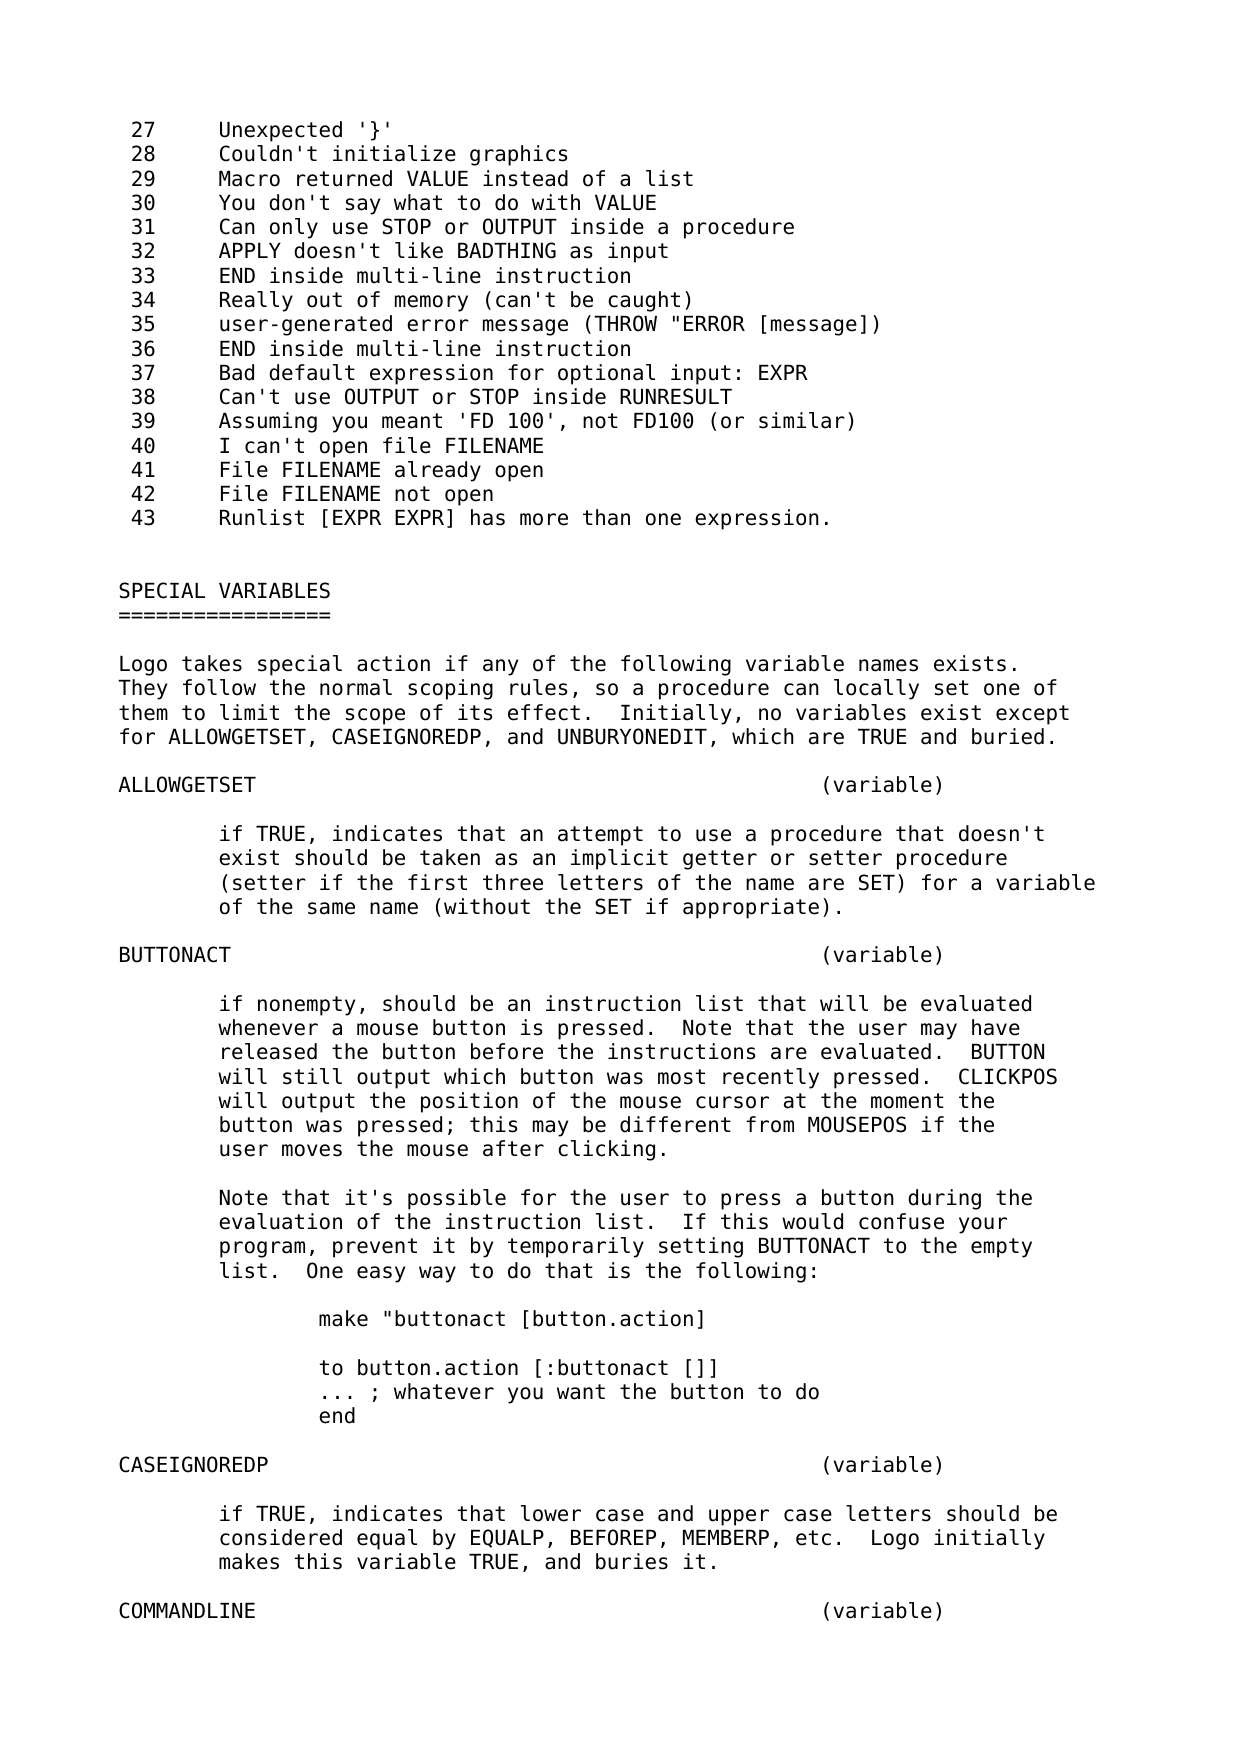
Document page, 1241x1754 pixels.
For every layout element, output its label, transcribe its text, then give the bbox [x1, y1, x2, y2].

text end [118, 1404, 1122, 1429]
text BUTTONACT (variable) [118, 943, 1122, 968]
text 40 I can't open file FILENAME [118, 434, 1122, 458]
text 42 File FILENAME not open [118, 482, 1122, 506]
text considered equal by EQUALP, BEFOREP, MEMBERP, etc. Logo initially [118, 1526, 1122, 1550]
text 33 END inside multi-line instruction [118, 264, 1122, 288]
text ... ; whatever you want the button to do [118, 1380, 1122, 1404]
text 35 user-generated error message (THROW "ERROR [message]) [118, 312, 1122, 337]
text ================= [118, 603, 1122, 628]
text make "buttonact [button.action] [118, 1307, 1122, 1332]
text of the same name (without the SET if appropriate). [118, 895, 1122, 919]
text list. One easy way to do that is the following: [118, 1259, 1122, 1283]
text button was pressed; this may be different from MOUSEPOS if the [118, 1113, 1122, 1137]
text 32 APPLY doesn't like BADTHING as input [118, 239, 1122, 264]
text Note that it's possible for the user to press a button during the [118, 1186, 1122, 1210]
text ALLOWGETSET (variable) [118, 773, 1122, 798]
text if nonempty, should be an instruction list that will be evaluated [118, 992, 1122, 1016]
text Logo takes special action if any of the following variable names exists. [118, 652, 1122, 676]
text makes this variable TRUE, and buries it. [118, 1550, 1122, 1574]
text COMMANDLINE (variable) [118, 1599, 1122, 1623]
text program, prevent it by temporarily setting BUTTONACT to the empty [118, 1234, 1122, 1259]
text them to limit the scope of its effect. Initially, no variables exist except [118, 701, 1122, 725]
text 41 File FILENAME already open [118, 458, 1122, 482]
text if TRUE, indicates that an attempt to use a procedure that doesn't [118, 822, 1122, 846]
text whenever a mouse button is pressed. Note that the user may have [118, 1016, 1122, 1040]
text 28 Couldn't initialize graphics [118, 142, 1122, 167]
text for ALLOWGETSET, CASEIGNOREDP, and UNBURYONEDIT, which are TRUE and buried. [118, 725, 1122, 749]
text user moves the mouse after clicking. [118, 1137, 1122, 1162]
text SPECIAL VARIABLES [118, 579, 1122, 603]
text evaluation of the instruction list. If this would confuse your [118, 1210, 1122, 1234]
text (setter if the first three letters of the name are SET) for a variable [118, 871, 1122, 895]
text will still output which button was most recently pressed. CLICKPOS [118, 1065, 1122, 1089]
text released the button before the instructions are evaluated. BUTTON [118, 1040, 1122, 1065]
text CASEIGNOREDP (variable) [118, 1453, 1122, 1477]
text 36 END inside multi-line instruction [118, 337, 1122, 361]
text 39 Assuming you meant 'FD 100', not FD100 (or similar) [118, 409, 1122, 434]
text if TRUE, indicates that lower case and upper case letters should be [118, 1502, 1122, 1526]
text to button.action [:buttonact []] [118, 1356, 1122, 1380]
text 29 Macro returned VALUE instead of a list [118, 167, 1122, 191]
text exist should be taken as an implicit getter or setter procedure [118, 846, 1122, 871]
text 37 Bad default expression for optional input: EXPR [118, 361, 1122, 385]
text will output the position of the mouse cursor at the moment the [118, 1089, 1122, 1113]
text 34 Really out of memory (can't be caught) [118, 288, 1122, 312]
text 43 Runlist [EXPR EXPR] has more than one expression. [118, 506, 1122, 531]
text They follow the normal scoping rules, so a procedure can locally set one of [118, 676, 1122, 701]
text 27 Unexpected '}' [118, 118, 1122, 142]
text 30 You don't say what to do with VALUE [118, 191, 1122, 215]
text 31 Can only use STOP or OUTPUT inside a procedure [118, 215, 1122, 239]
text 38 Can't use OUTPUT or STOP inside RUNRESULT [118, 385, 1122, 409]
